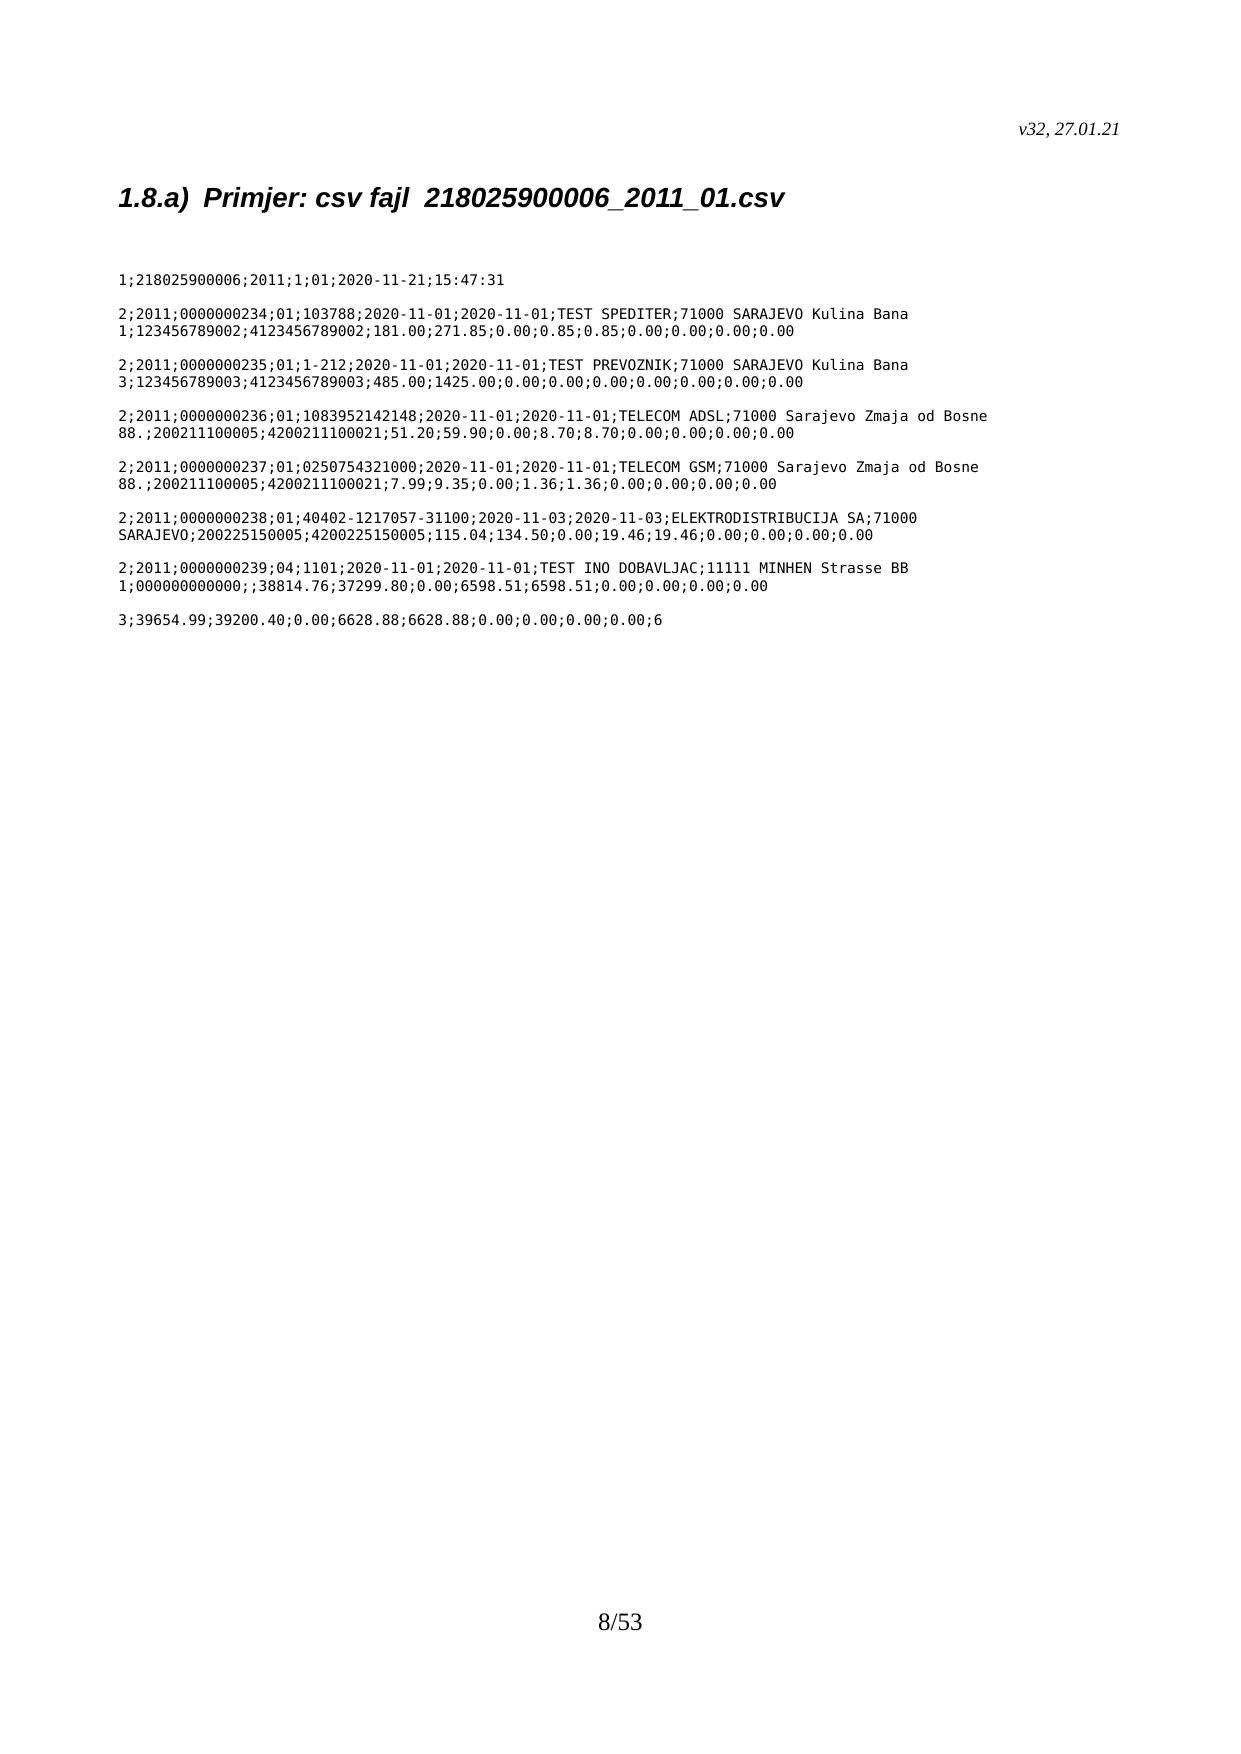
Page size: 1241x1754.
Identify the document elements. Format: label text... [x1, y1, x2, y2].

text 1;218025900006;2011;1;01;2020-11-21;15:47:31 [118, 272, 1122, 289]
text 3;39654.99;39200.40;0.00;6628.88;6628.88;0.00;0.00;0.00;0.00;6 [118, 611, 1122, 628]
text 2;2011;0000000237;01;0250754321000;2020-11-01;2020-11-01;TELECOM GSM;71000 Sarajevo Zmaja od Bosne 88.;200211100005;4200211100021;7.99;9.35;0.00;1.36;1.36;0.00;0.00;0.00;0.00 [118, 458, 1122, 492]
text 2;2011;0000000238;01;40402-1217057-31100;2020-11-03;2020-11-03;ELEKTRODISTRIBUCIJA SA;71000 SARAJEVO;200225150005;4200225150005;115.04;134.50;0.00;19.46;19.46;0.00;0.00;0.00;0.00 [118, 509, 1122, 543]
text 2;2011;0000000234;01;103788;2020-11-01;2020-11-01;TEST SPEDITER;71000 SARAJEVO Kulina Bana 1;123456789002;4123456789002;181.00;271.85;0.00;0.85;0.85;0.00;0.00;0.00;0.00 [118, 306, 1122, 340]
subtitle Primjer: csv fajl 218025900006_2011_01.csv [118, 182, 1122, 213]
text 2;2011;0000000239;04;1101;2020-11-01;2020-11-01;TEST INO DOBAVLJAC;11111 MINHEN Strasse BB 1;000000000000;;38814.76;37299.80;0.00;6598.51;6598.51;0.00;0.00;0.00;0.00 [118, 560, 1122, 594]
text 2;2011;0000000235;01;1-212;2020-11-01;2020-11-01;TEST PREVOZNIK;71000 SARAJEVO Kulina Bana 3;123456789003;4123456789003;485.00;1425.00;0.00;0.00;0.00;0.00;0.00;0.00;0.00 [118, 357, 1122, 391]
text 2;2011;0000000236;01;1083952142148;2020-11-01;2020-11-01;TELECOM ADSL;71000 Sarajevo Zmaja od Bosne 88.;200211100005;4200211100021;51.20;59.90;0.00;8.70;8.70;0.00;0.00;0.00;0.00 [118, 408, 1122, 442]
